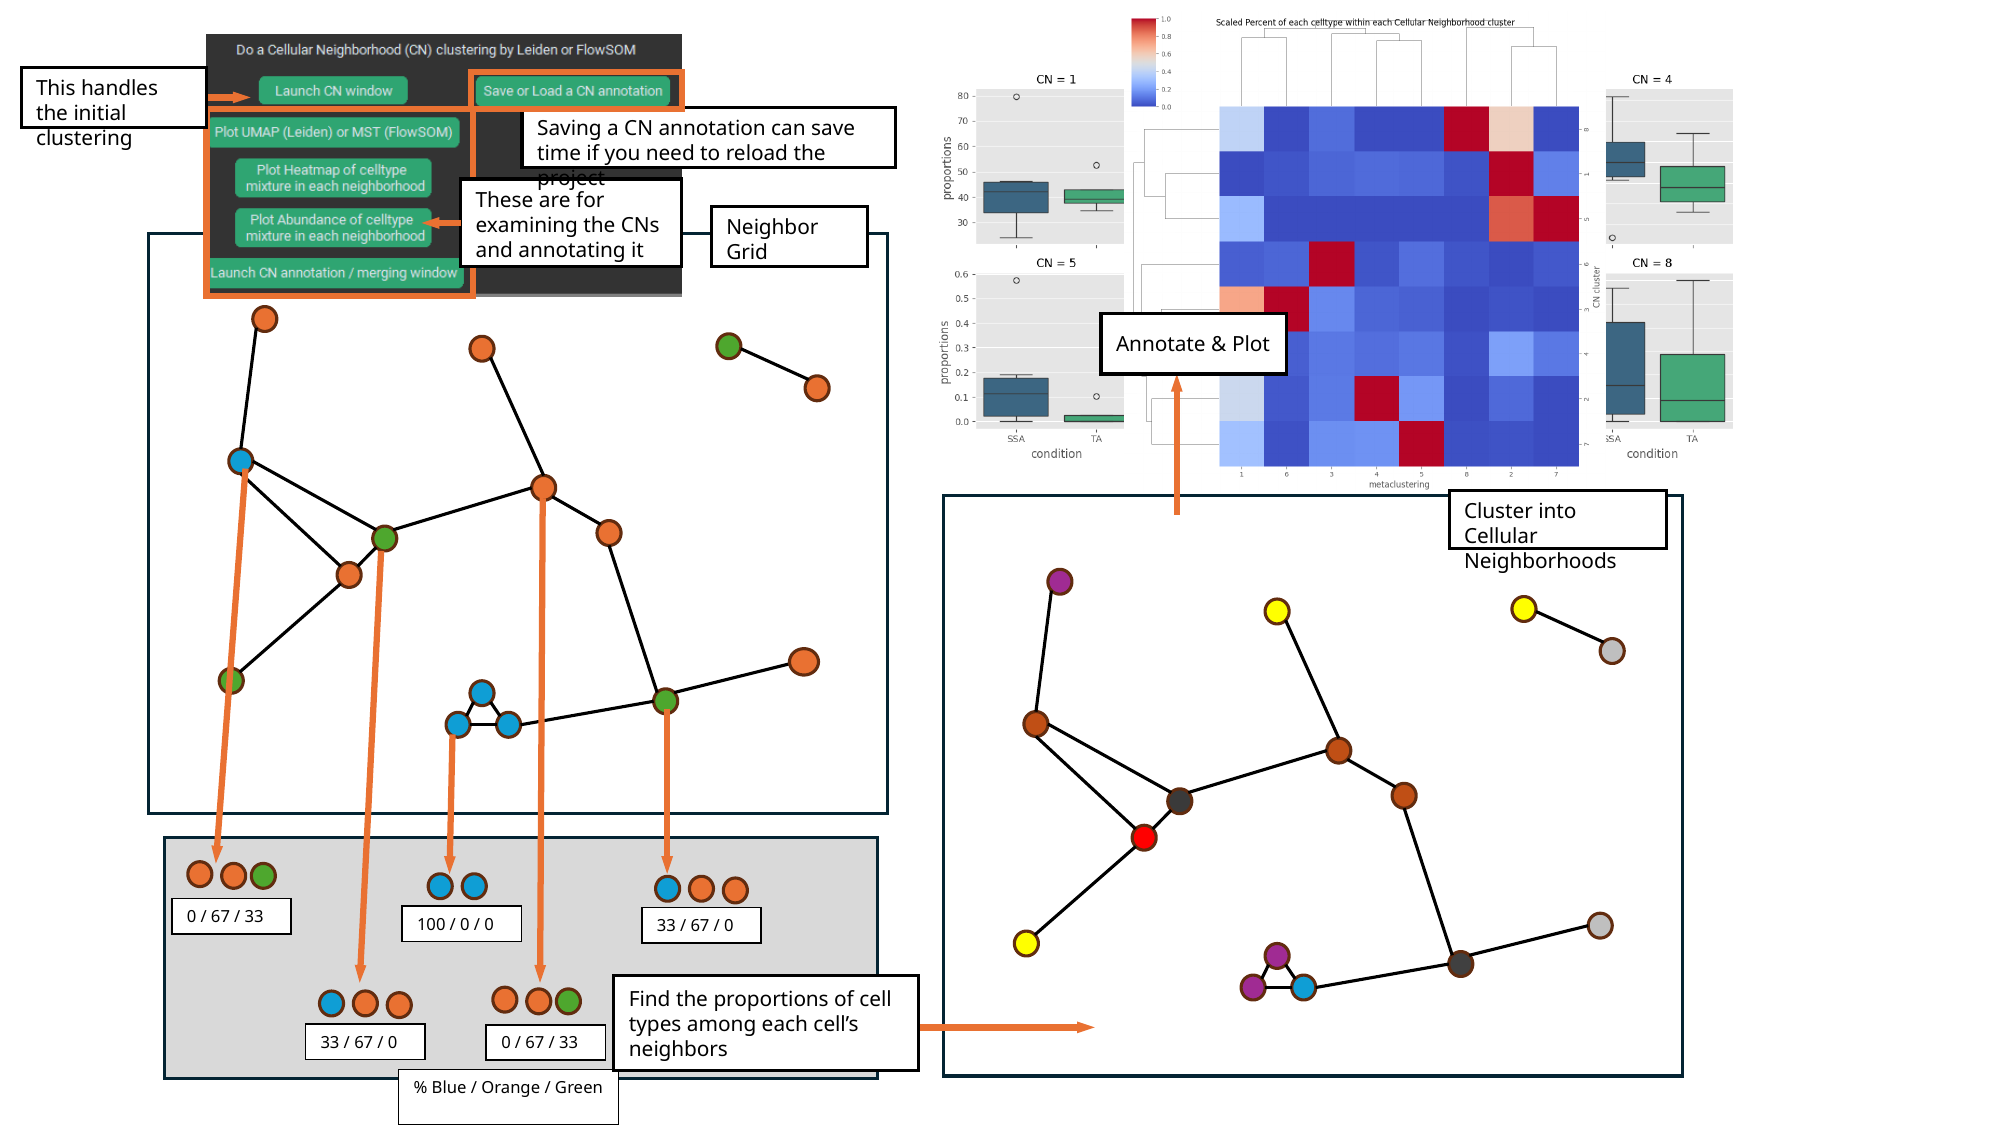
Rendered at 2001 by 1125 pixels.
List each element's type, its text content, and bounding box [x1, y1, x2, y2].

text_box Cluster into Cellular Neighborhoods [1449, 491, 1666, 549]
text_box 33 / 67 / 0 [641, 907, 762, 943]
picture [210, 112, 470, 293]
picture [476, 112, 682, 179]
text_box Annotate & Plot [1101, 313, 1286, 374]
text_box [619, 1071, 878, 1079]
text_box 0 / 67 / 33 [171, 898, 292, 934]
picture [476, 267, 682, 297]
text_box [148, 233, 887, 813]
text_box 33 / 67 / 0 [305, 1024, 426, 1060]
text_box These are for examining the CNs and annotating it [461, 179, 682, 267]
text_box % Blue / Orange / Green [398, 1069, 619, 1125]
text_box Saving a CN annotation can save time if you need to reload the project [522, 107, 895, 168]
text_box This handles the initial clustering [21, 67, 207, 128]
picture [474, 75, 679, 106]
text_box [943, 496, 1682, 1076]
text_box Find the proportions of cell types among each cell’s neighbors [614, 975, 919, 1071]
text_box Neighbor Grid [711, 206, 868, 267]
text_box 100 / 0 / 0 [402, 906, 522, 942]
picture [931, 11, 1750, 493]
text_box [164, 837, 878, 1079]
text_box 0 / 67 / 33 [486, 1024, 606, 1061]
picture [206, 34, 682, 106]
